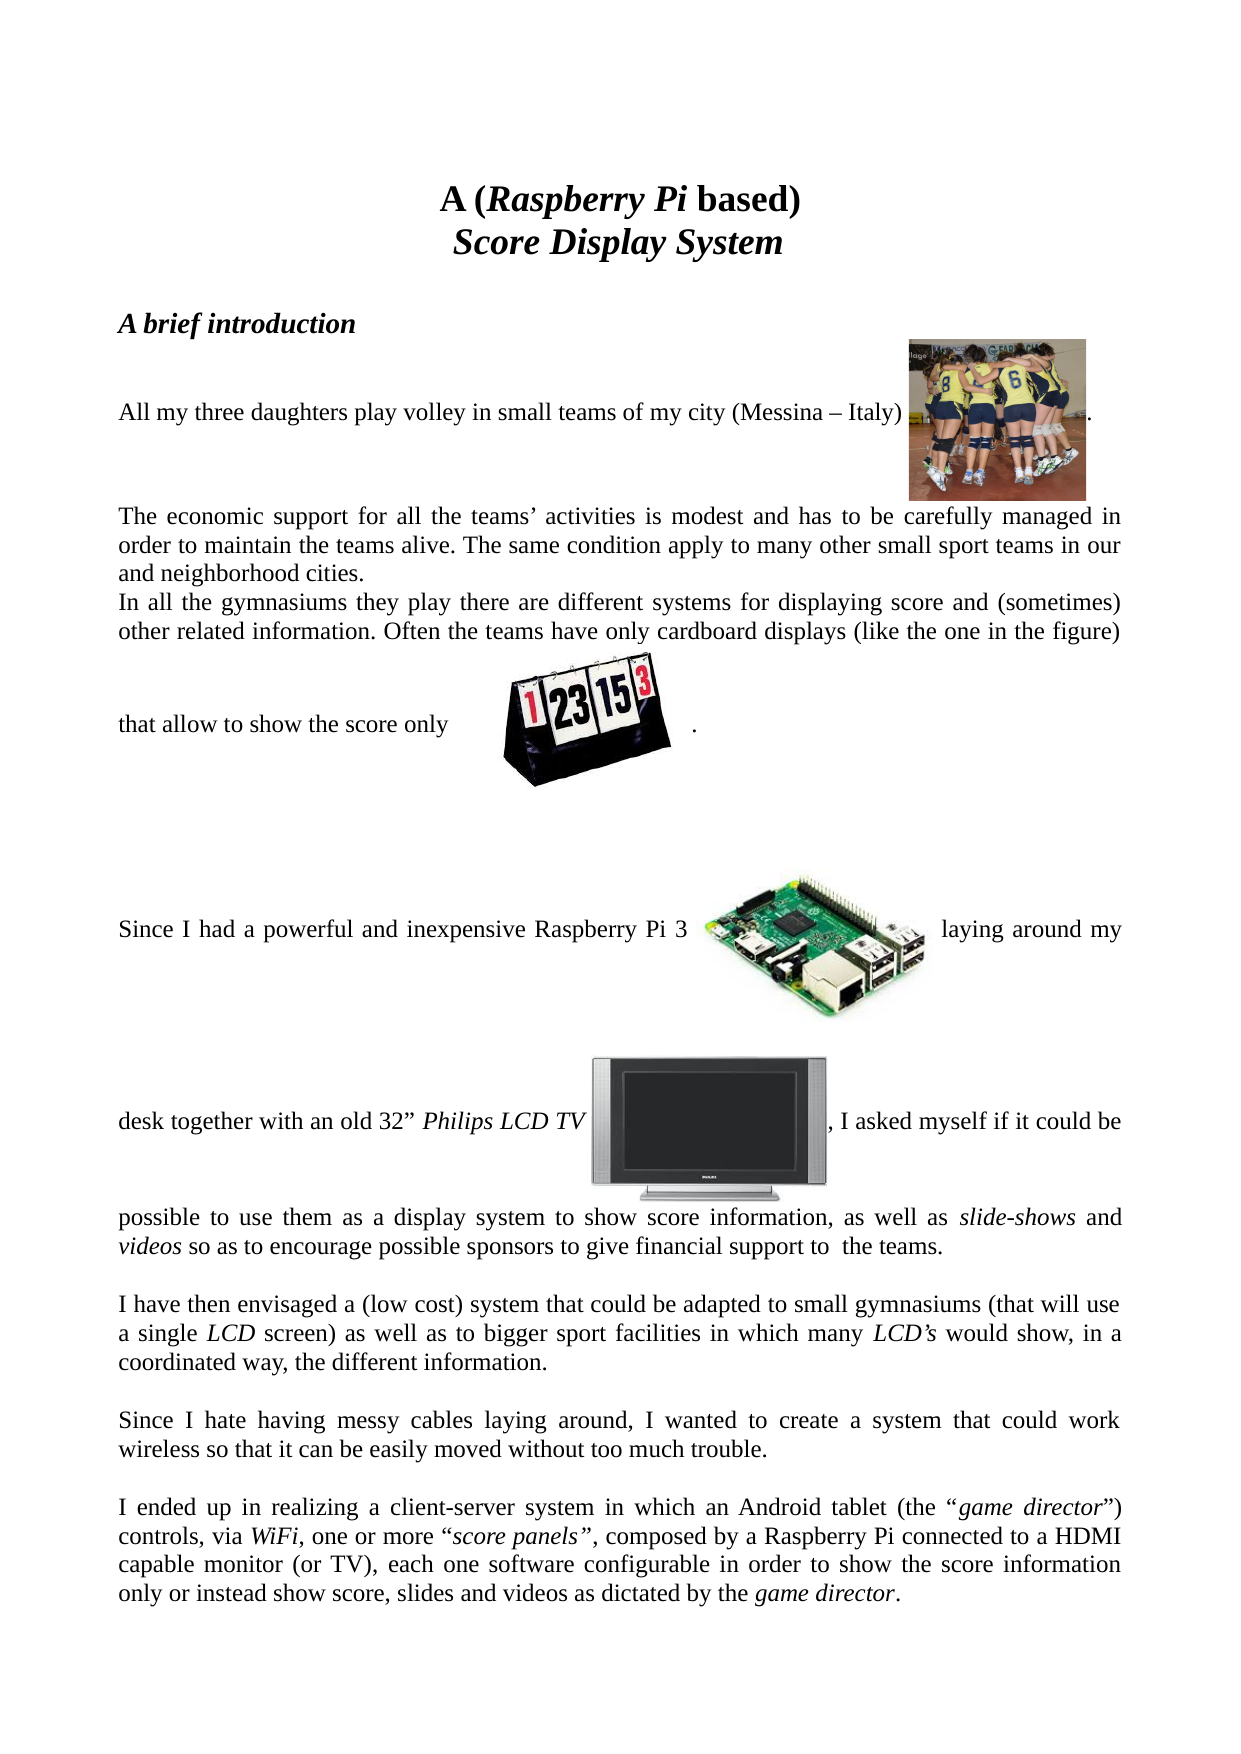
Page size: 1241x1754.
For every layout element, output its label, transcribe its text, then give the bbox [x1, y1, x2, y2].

text A brief introduction [118, 306, 1122, 339]
text Since I hate having messy cables laying around, I wanted to create a system that could work wireless so that it can be easily moved without too much trouble. [118, 1405, 1122, 1462]
text I have then envisaged a (low cost) system that could be adapted to small gymnasiums (that will use a single LCD screen) as well as to bigger sport facilities in which many LCD’s would show, in a coordinated way, the different information. [118, 1289, 1122, 1376]
text In all the gymnasiums they play there are different systems for displaying score and (sometimes) other related information. Often the teams have only cardboard displays (like the one in the figure) that allow to show the score only . [118, 587, 1122, 819]
picture [591, 819, 933, 1203]
text The economic support for all the teams’ activities is modest and has to be carefully managed in order to maintain the teams alive. The same condition apply to many other small sport teams in our and neighborhood cities. [118, 501, 1122, 587]
text A (Raspberry Pi based) [118, 176, 1122, 219]
text Score Display System [118, 219, 1122, 263]
picture [455, 644, 692, 820]
text All my three daughters play volley in small teams of my city (Messina – Italy) [118, 339, 938, 501]
text Since I had a powerful and inexpensive Raspberry Pi 3 laying around my desk together with an old 32” Philips LCD TV , I asked myself if it could be possible to use them as a display system to show score information, as well as slide-shows and videos so as to encourage possible sponsors to give financial support to the teams. [118, 819, 1122, 1260]
text I ended up in realizing a client-server system in which an Android tablet (the “game director”) controls, via WiFi, one or more “score panels”, composed by a Raspberry Pi connected to a HDMI capable monitor (or TV), each one software configurable in order to show the score information only or instead show score, slides and videos as dictated by the game director. [118, 1492, 1122, 1607]
picture [938, 339, 994, 501]
text . [994, 339, 1122, 501]
